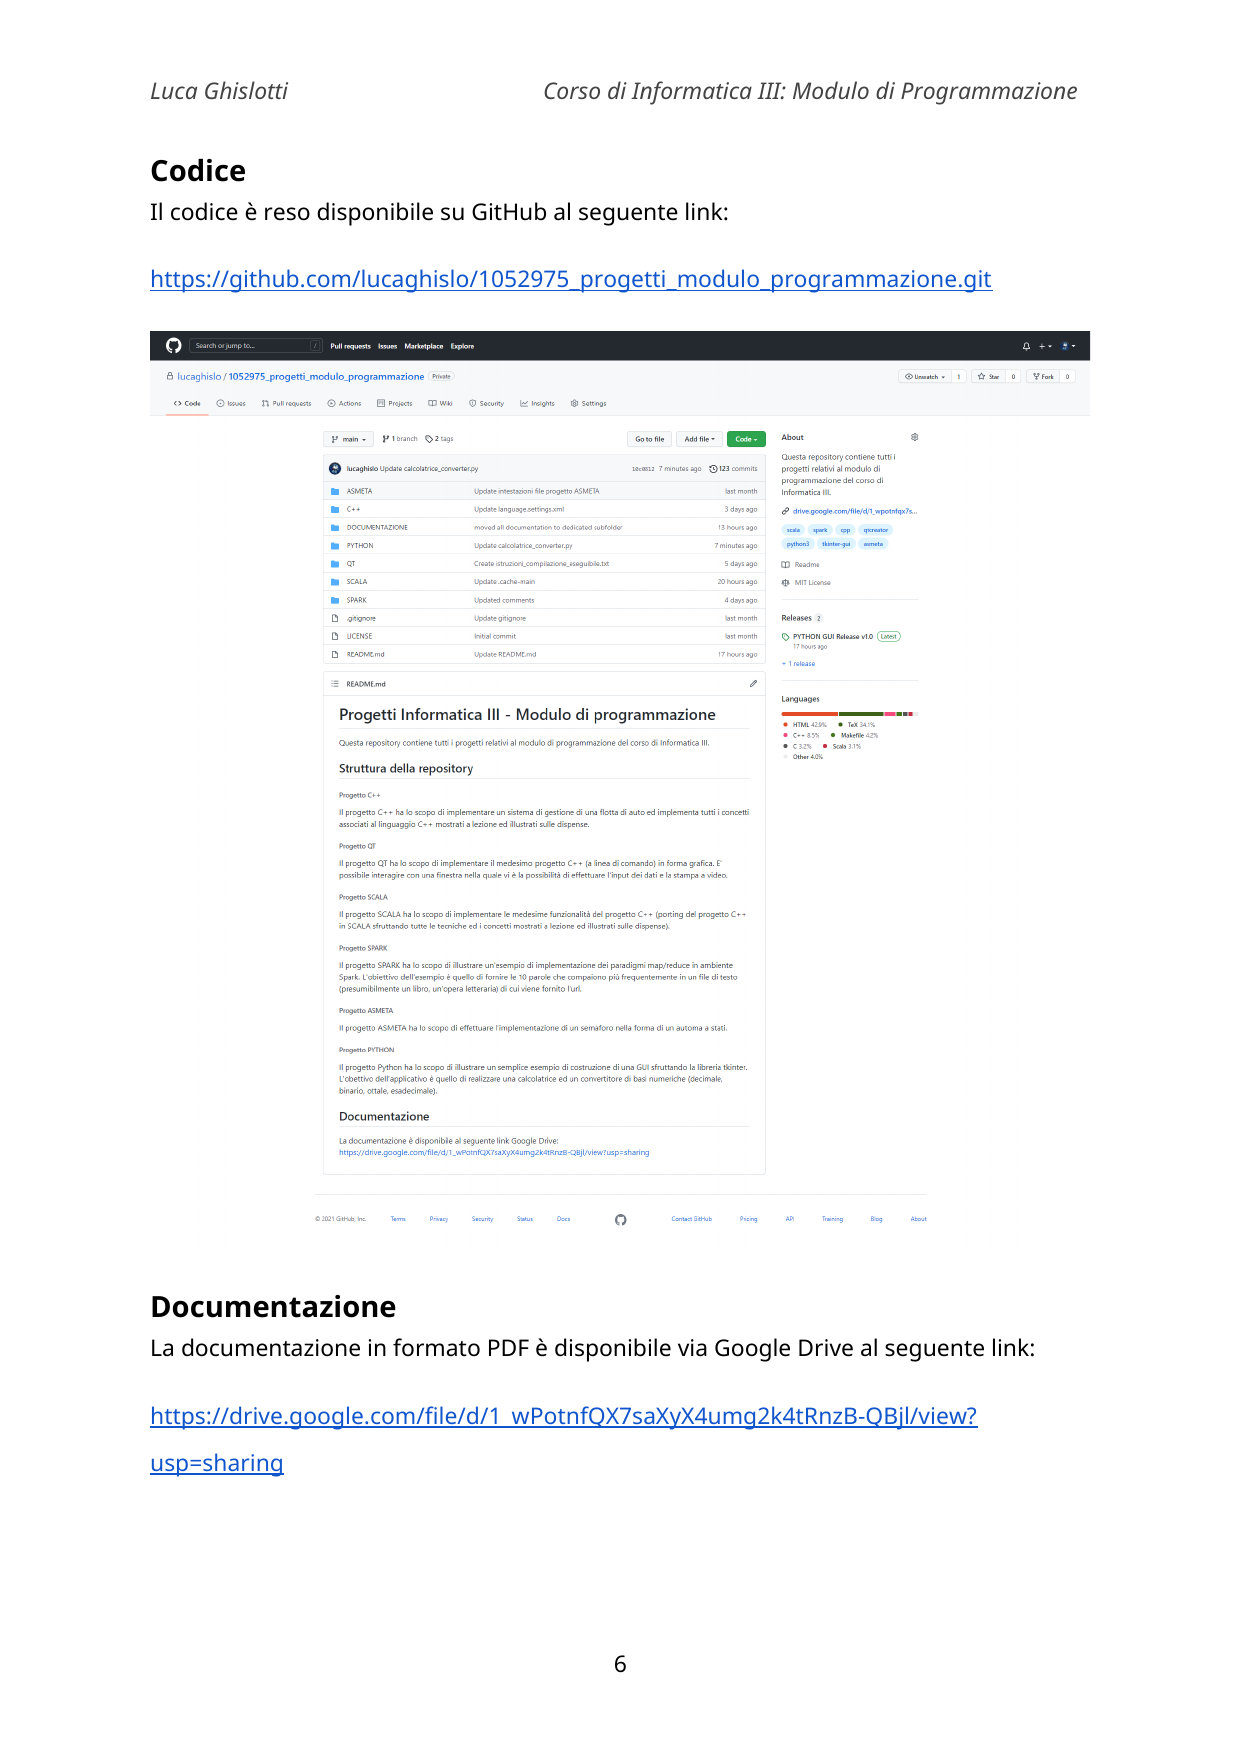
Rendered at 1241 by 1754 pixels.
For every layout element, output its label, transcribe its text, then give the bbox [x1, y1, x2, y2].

subtitle Codice [150, 150, 1090, 190]
subtitle Documentazione [150, 1286, 1090, 1326]
text https://drive.google.com/file/d/1_wPotnfQX7saXyX4umg2k4tRnzB-QBjl/view?usp=sharing [150, 1399, 1090, 1478]
picture [150, 331, 1091, 1250]
text https://github.com/lucaghislo/1052975_progetti_modulo_programmazione.git [150, 263, 1090, 294]
text Il codice è reso disponibile su GitHub al seguente link: [150, 196, 1090, 227]
text La documentazione in formato PDF è disponibile via Google Drive al seguente link: [150, 1332, 1090, 1363]
